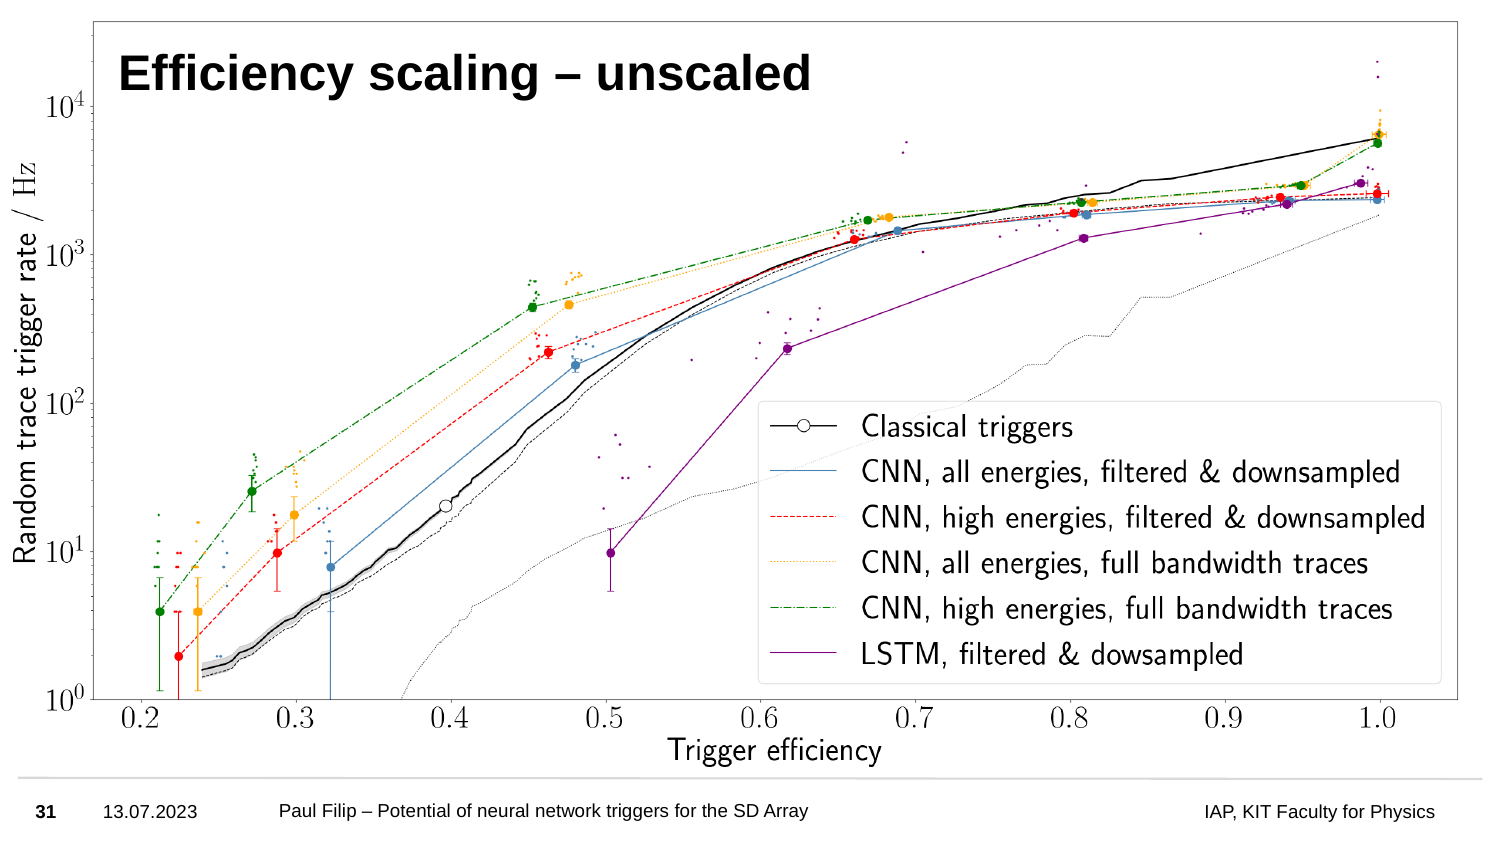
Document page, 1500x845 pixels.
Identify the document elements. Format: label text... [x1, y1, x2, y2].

title Efficiency scaling – unscaled [118, 7, 1245, 102]
slide_number [35, 778, 89, 844]
slide_number 13.07.2023 [102, 778, 272, 844]
picture [5, 16, 1463, 772]
